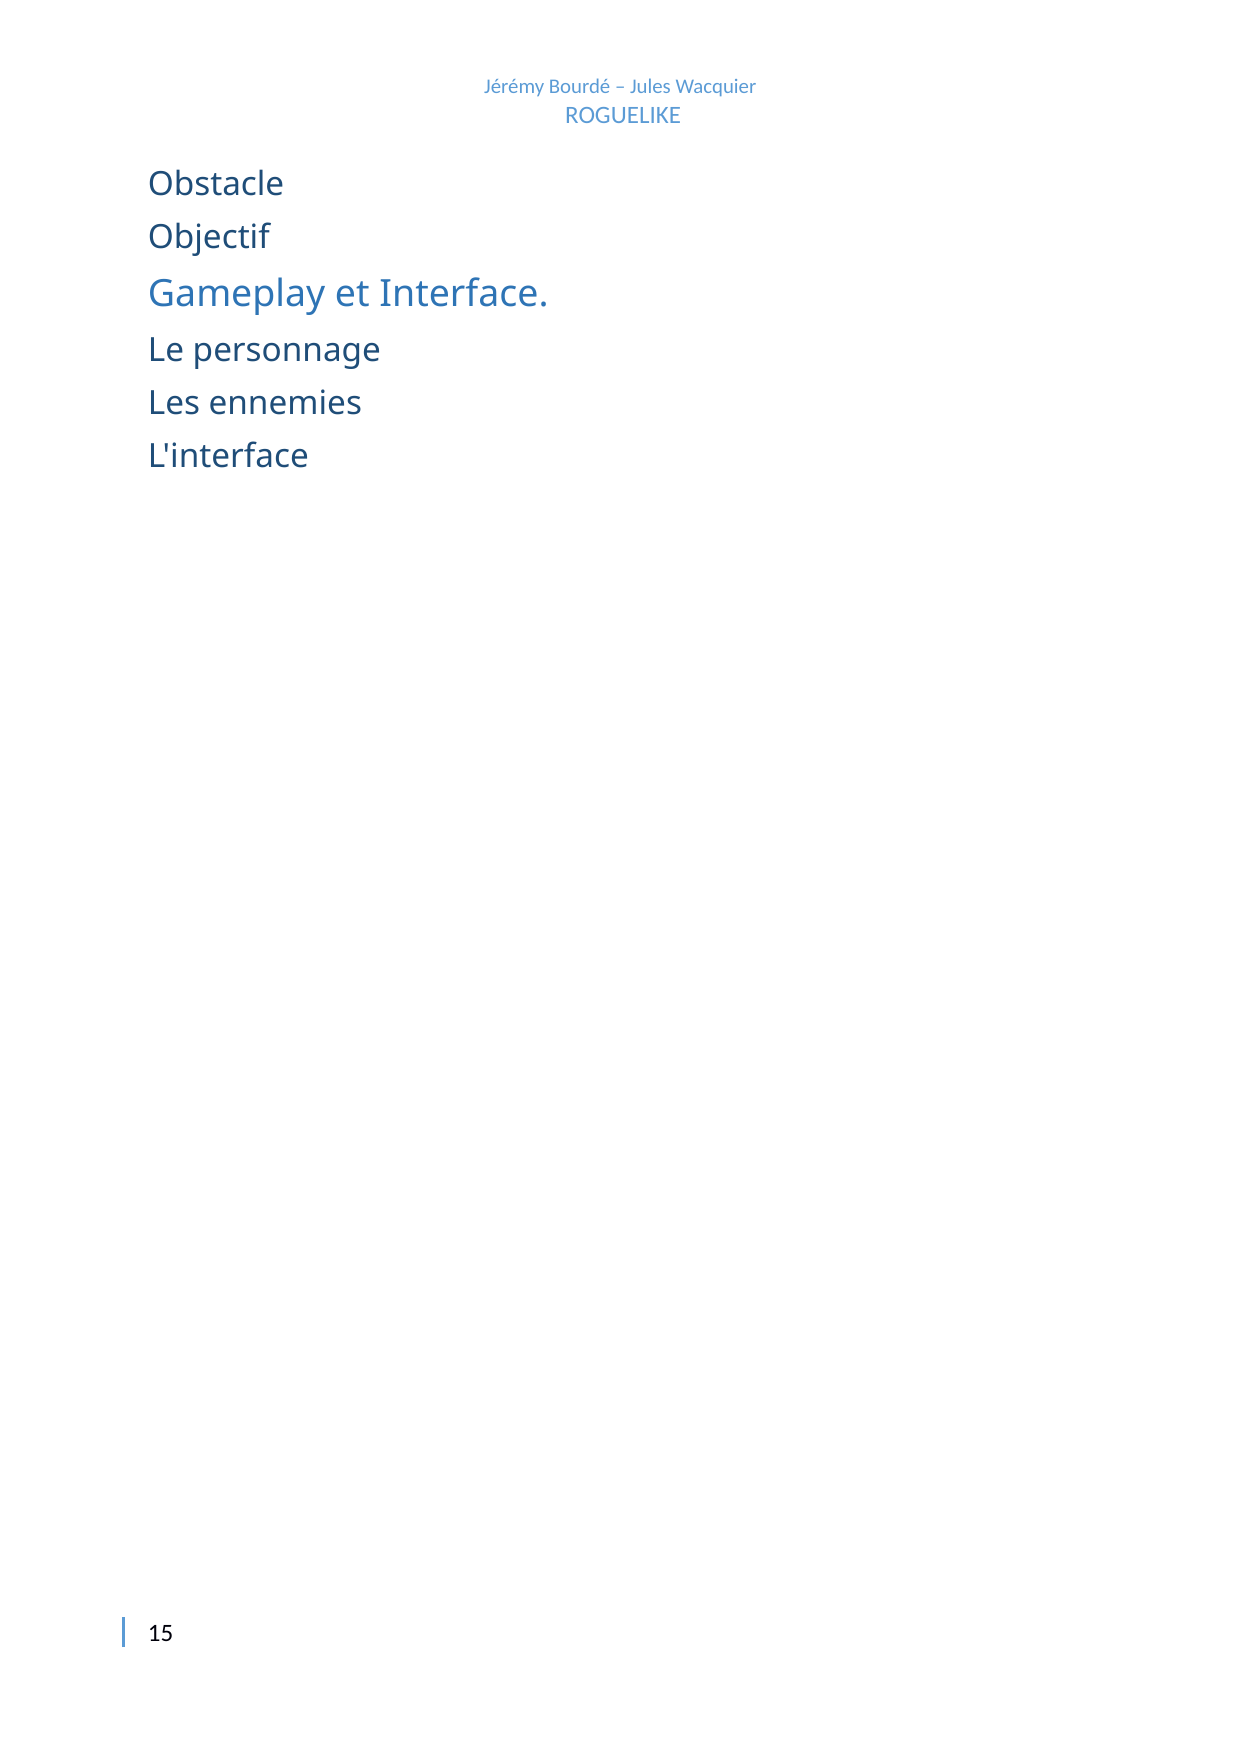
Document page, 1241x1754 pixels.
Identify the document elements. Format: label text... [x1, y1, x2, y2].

subtitle Le personnage [148, 326, 1093, 371]
subtitle L'interface [148, 432, 1093, 477]
subtitle Obstacle [148, 160, 1093, 206]
subtitle Les ennemies [148, 379, 1093, 424]
subtitle Objectif [148, 213, 1093, 259]
subtitle Gameplay et Interface. [148, 266, 1093, 317]
